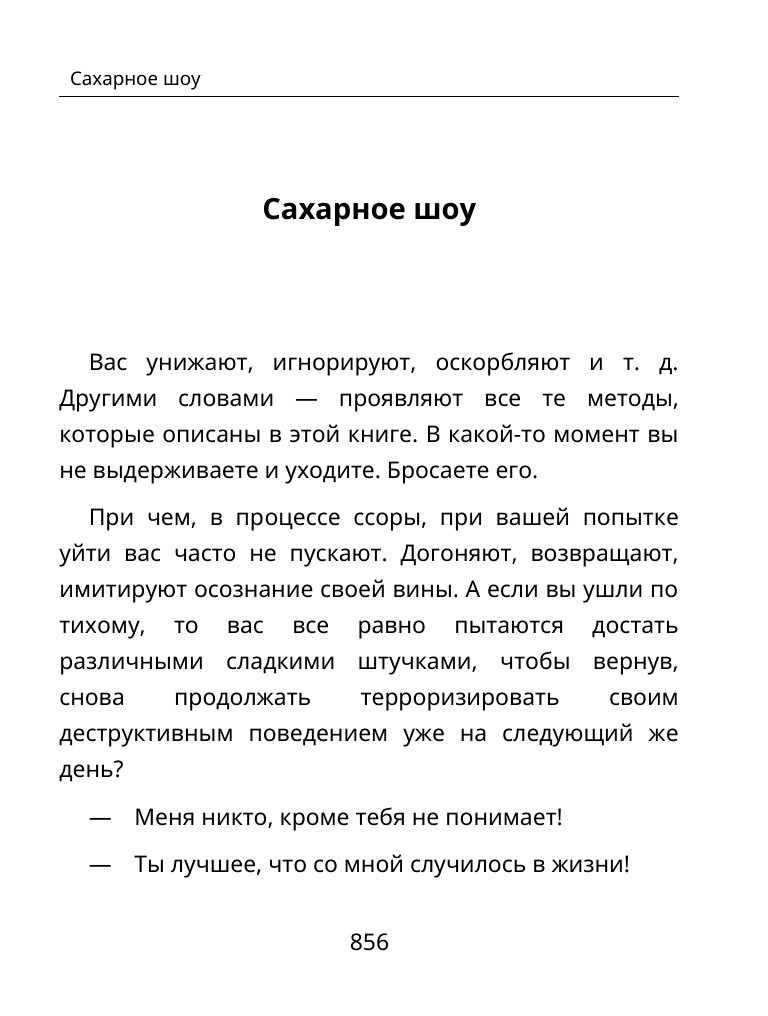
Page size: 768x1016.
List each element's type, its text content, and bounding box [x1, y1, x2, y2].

list Ты лучшее, что со мной случилось в жизни! [59, 848, 679, 879]
text При чем, в процессе ссоры, при вашей попытке уйти вас часто не пускают. Догоняют, возвращают, имитируют осознание своей вины. А если вы ушли по тихому, то вас все равно пытаются достать различными сладкими штучками, чтобы вернув, снова продолжать терроризировать своим деструктивным поведением уже на следующий же день? [59, 501, 679, 784]
text Вас унижают, игнорируют, оскорбляют и т. д. Другими словами — проявляют все те методы, которые описаны в этой книге. В какой-то момент вы не выдерживаете и уходите. Бросаете его. [59, 346, 679, 485]
list Меня никто, кроме тебя не понимает! [59, 801, 679, 832]
subtitle Сахарное шоу [59, 185, 679, 228]
